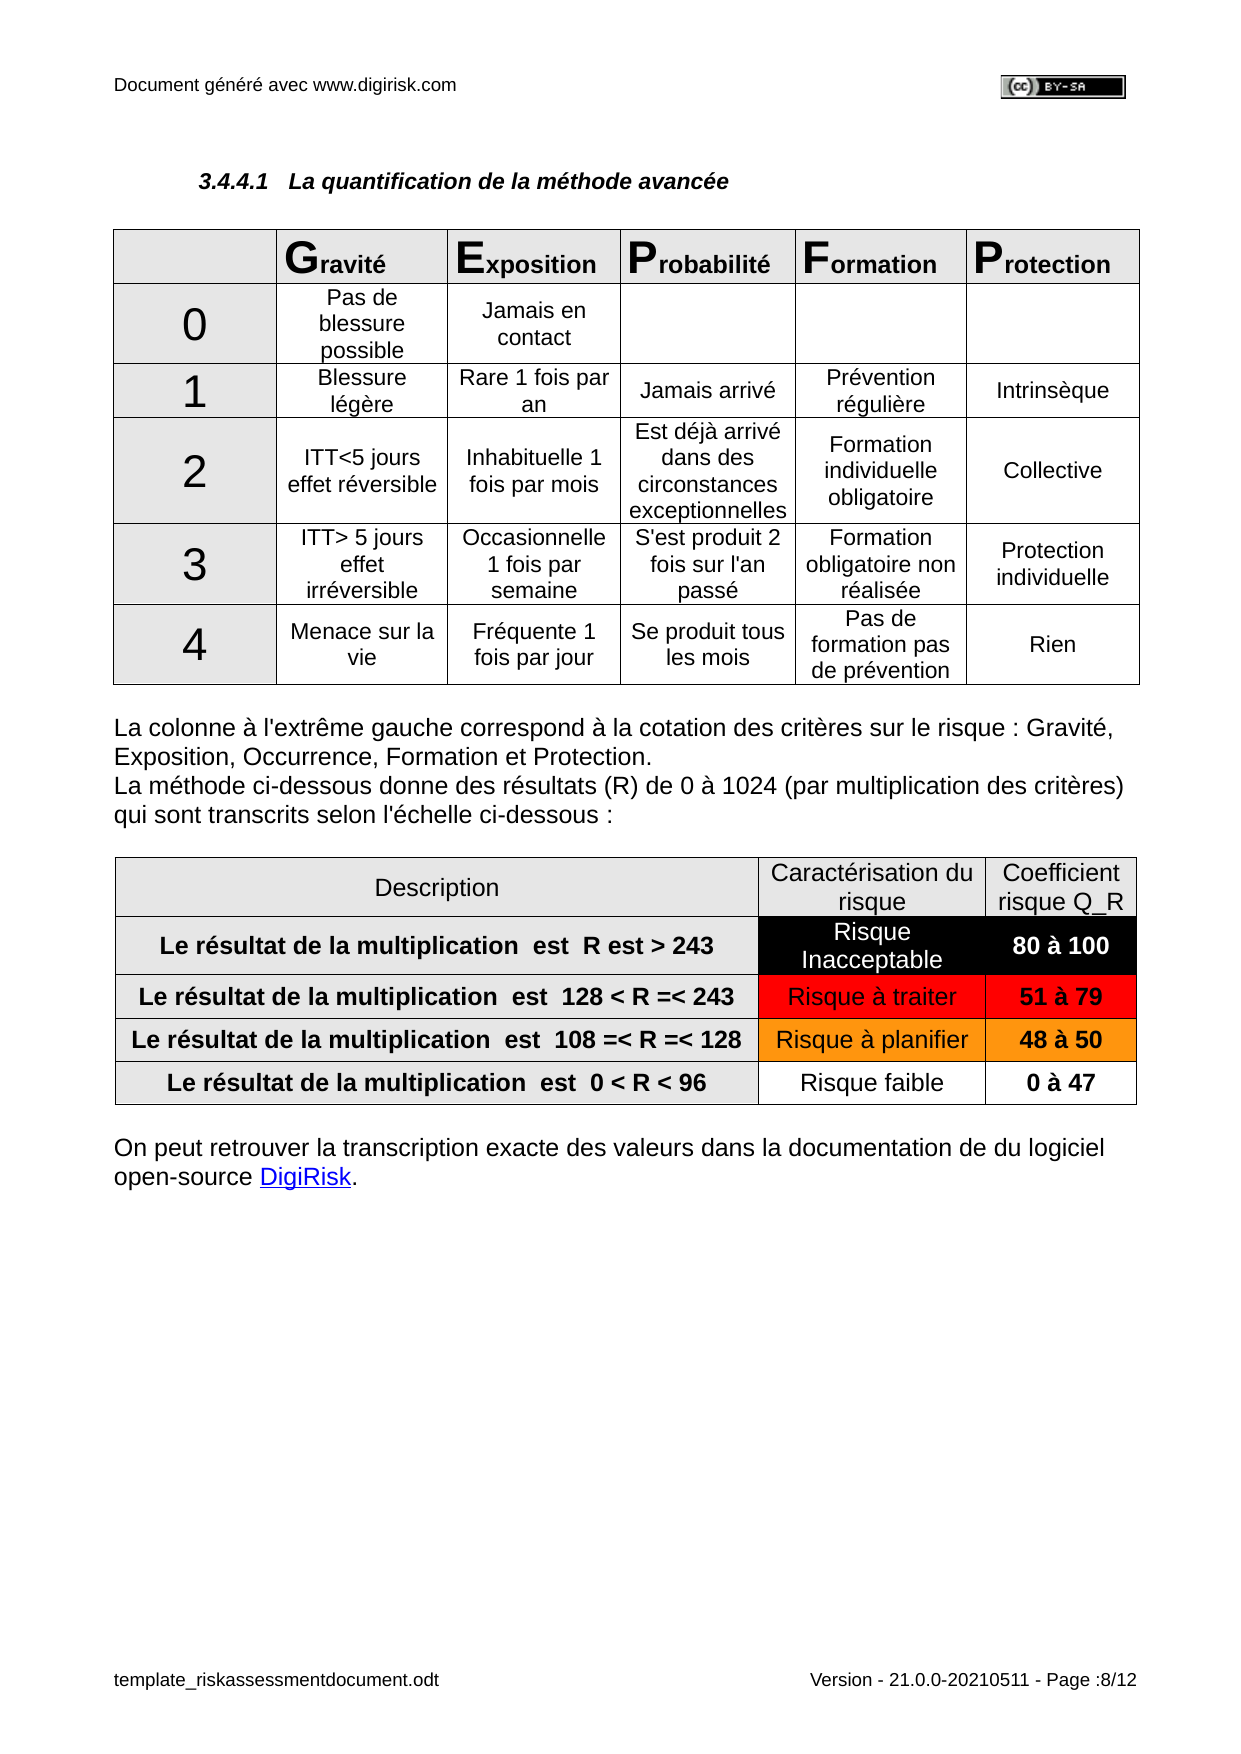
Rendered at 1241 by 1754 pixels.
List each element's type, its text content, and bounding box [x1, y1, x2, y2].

table_cell 4 [114, 605, 276, 683]
table_header Exposition [448, 230, 620, 283]
subtitle La quantification de la méthode avancée [198, 168, 1137, 194]
table_cell Rare 1 fois par an [448, 364, 620, 417]
table_cell Se produit tous les mois [621, 605, 795, 683]
table_cell Formation individuelle obligatoire [796, 418, 966, 523]
table_cell Pas de blessure possible [277, 284, 447, 363]
text La colonne à l'extrême gauche correspond à la cotation des critères sur le risque : Gravité, Exposition, Occurrence, Formation et Protection. [114, 713, 1137, 771]
table_cell 1 [114, 364, 276, 417]
table_header [114, 230, 276, 283]
table_cell Collective [967, 418, 1139, 523]
table_cell Occasionnelle 1 fois par semaine [448, 524, 620, 603]
table_cell 2 [114, 418, 276, 523]
table_header Description [116, 858, 758, 916]
table_cell Menace sur la vie [277, 605, 447, 683]
table_cell Pas de formation pas de prévention [796, 605, 966, 683]
table_cell 0 [114, 284, 276, 363]
table_cell Protection individuelle [967, 524, 1139, 603]
table_header Probabilité [621, 230, 795, 283]
table_cell Le résultat de la multiplication est 128 < R =< 243 [116, 975, 758, 1018]
table_cell Formation obligatoire non réalisée [796, 524, 966, 603]
table_cell [621, 284, 795, 363]
table_cell [796, 284, 966, 363]
table_header Protection [967, 230, 1139, 283]
table_cell Le résultat de la multiplication est 108 =< R =< 128 [116, 1019, 758, 1061]
table_header Caractérisation du risque [759, 858, 985, 916]
table_cell [967, 284, 1139, 363]
table_cell ITT<5 jours effet réversible [277, 418, 447, 523]
table_cell Blessure légère [277, 364, 447, 417]
table_cell Est déjà arrivé dans des circonstances exceptionnelles [621, 418, 795, 523]
text On peut retrouver la transcription exacte des valeurs dans la documentation de du logiciel open-source DigiRisk. [114, 1133, 1137, 1191]
table_cell Risque à traiter [759, 975, 985, 1018]
table_cell 3 [114, 524, 276, 603]
table_cell Risque faible [759, 1062, 985, 1103]
table_cell 0 à 47 [986, 1062, 1136, 1103]
table_cell Risque Inacceptable [759, 917, 985, 974]
table_cell Le résultat de la multiplication est R est > 243 [116, 917, 758, 974]
table_cell Fréquente 1 fois par jour [448, 605, 620, 683]
table_cell ITT> 5 jours effet irréversible [277, 524, 447, 603]
table_cell Inhabituelle 1 fois par mois [448, 418, 620, 523]
table_header Gravité [277, 230, 447, 283]
table_cell Le résultat de la multiplication est 0 < R < 96 [116, 1062, 758, 1103]
table_cell Intrinsèque [967, 364, 1139, 417]
table_cell 51 à 79 [986, 975, 1136, 1018]
table_cell 48 à 50 [986, 1019, 1136, 1061]
picture [1000, 75, 1126, 99]
table_header Coefficient risque Q_R [986, 858, 1136, 916]
table_cell Prévention régulière [796, 364, 966, 417]
table_cell Rien [967, 605, 1139, 683]
table_cell Risque à planifier [759, 1019, 985, 1061]
table_cell 80 à 100 [986, 917, 1136, 974]
table_cell Jamais arrivé [621, 364, 795, 417]
table_cell Jamais en contact [448, 284, 620, 363]
table_cell S'est produit 2 fois sur l'an passé [621, 524, 795, 603]
table_header Formation [796, 230, 966, 283]
text La méthode ci-dessous donne des résultats (R) de 0 à 1024 (par multiplication des critères) qui sont transcrits selon l'échelle ci-dessous : [114, 771, 1137, 828]
